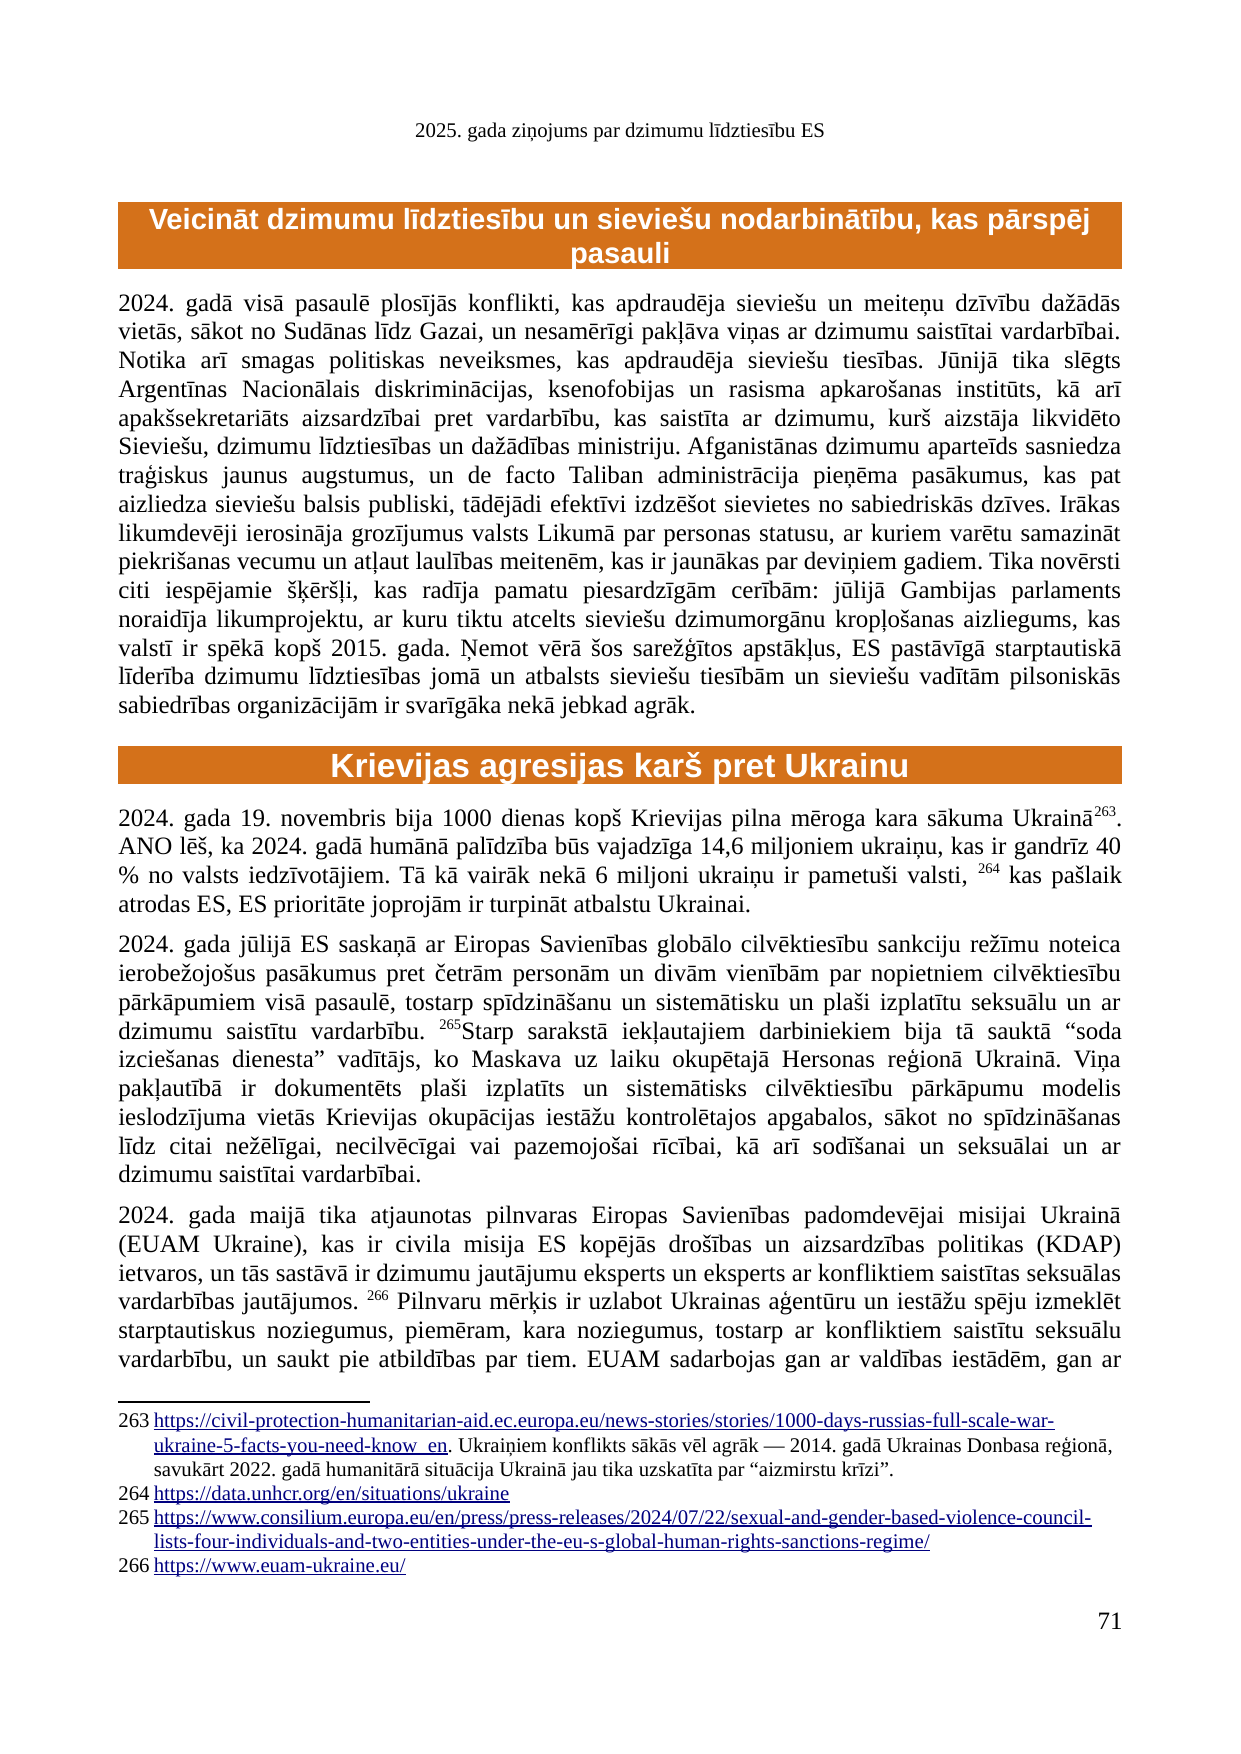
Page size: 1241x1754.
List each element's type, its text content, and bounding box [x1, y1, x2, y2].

text 2024. gadā visā pasaulē plosījās konflikti, kas apdraudēja sieviešu un meiteņu dzīvību dažādās vietās, sākot no Sudānas līdz Gazai, un nesamērīgi pakļāva viņas ar dzimumu saistītai vardarbībai. Notika arī smagas politiskas neveiksmes, kas apdraudēja sieviešu tiesības. Jūnijā tika slēgts Argentīnas Nacionālais diskriminācijas, ksenofobijas un rasisma apkarošanas institūts, kā arī apakšsekretariāts aizsardzībai pret vardarbību, kas saistīta ar dzimumu, kurš aizstāja likvidēto Sieviešu, dzimumu līdztiesības un dažādības ministriju. Afganistānas dzimumu aparteīds sasniedza traģiskus jaunus augstumus, un de facto Taliban administrācija pieņēma pasākumus, kas pat aizliedza sieviešu balsis publiski, tādējādi efektīvi izdzēšot sievietes no sabiedriskās dzīves. Irākas likumdevēji ierosināja grozījumus valsts Likumā par personas statusu, ar kuriem varētu samazināt piekrišanas vecumu un atļaut laulības meitenēm, kas ir jaunākas par deviņiem gadiem. Tika novērsti citi iespējamie šķēršļi, kas radīja pamatu piesardzīgām cerībām: jūlijā Gambijas parlaments noraidīja likumprojektu, ar kuru tiktu atcelts sieviešu dzimumorgānu kropļošanas aizliegums, kas valstī ir spēkā kopš 2015. gada. Ņemot vērā šos sarežģītos apstākļus, ES pastāvīgā starptautiskā līderība dzimumu līdztiesības jomā un atbalsts sieviešu tiesībām un sieviešu vadītām pilsoniskās sabiedrības organizācijām ir svarīgāka nekā jebkad agrāk. [118, 288, 1122, 719]
text 2024. gada 19. novembris bija 1000 dienas kopš Krievijas pilna mēroga kara sākuma Ukrainā. ANO lēš, ka 2024. gadā humānā palīdzība būs vajadzīga 14,6 miljoniem ukraiņu, kas ir gandrīz 40 % no valsts iedzīvotājiem. Tā kā vairāk nekā 6 miljoni ukraiņu ir pametuši valsti, kas pašlaik atrodas ES, ES prioritāte joprojām ir turpināt atbalstu Ukrainai. [118, 803, 1122, 918]
subtitle Krievijas agresijas karš pret Ukrainu [118, 746, 1122, 784]
text https://www.consilium.europa.eu/en/press/press-releases/2024/07/22/sexual-and-gender-based-violence-council-lists-four-individuals-and-two-entities-under-the-eu-s-global-human-rights-sanctions-regime/ [118, 1505, 1122, 1553]
subtitle Veicināt dzimumu līdztiesību un sieviešu nodarbinātību, kas pārspēj pasauli [118, 202, 1122, 269]
text https://civil-protection-humanitarian-aid.ec.europa.eu/news-stories/stories/1000-days-russias-full-scale-war-ukraine-5-facts-you-need-know_en. Ukraiņiem konflikts sākās vēl agrāk — 2014. gadā Ukrainas Donbasa reģionā, savukārt 2022. gadā humanitārā situācija Ukrainā jau tika uzskatīta par “aizmirstu krīzi”. [118, 1408, 1122, 1481]
text https://data.unhcr.org/en/situations/ukraine [118, 1481, 1122, 1505]
text 2024. gada jūlijā ES saskaņā ar Eiropas Savienības globālo cilvēktiesību sankciju režīmu noteica ierobežojošus pasākumus pret četrām personām un divām vienībām par nopietniem cilvēktiesību pārkāpumiem visā pasaulē, tostarp spīdzināšanu un sistemātisku un plaši izplatītu seksuālu un ar dzimumu saistītu vardarbību. Starp sarakstā iekļautajiem darbiniekiem bija tā sauktā “soda izciešanas dienesta” vadītājs, ko Maskava uz laiku okupētajā Hersonas reģionā Ukrainā. Viņa pakļautībā ir dokumentēts plaši izplatīts un sistemātisks cilvēktiesību pārkāpumu modelis ieslodzījuma vietās Krievijas okupācijas iestāžu kontrolētajos apgabalos, sākot no spīdzināšanas līdz citai nežēlīgai, necilvēcīgai vai pazemojošai rīcībai, kā arī sodīšanai un seksuālai un ar dzimumu saistītai vardarbībai. [118, 929, 1122, 1188]
text https://www.euam-ukraine.eu/ [118, 1553, 1122, 1577]
text 2024. gada maijā tika atjaunotas pilnvaras Eiropas Savienības padomdevējai misijai Ukrainā (EUAM Ukraine), kas ir civila misija ES kopējās drošības un aizsardzības politikas (KDAP) ietvaros, un tās sastāvā ir dzimumu jautājumu eksperts un eksperts ar konfliktiem saistītas seksuālas vardarbības jautājumos. Pilnvaru mērķis ir uzlabot Ukrainas aģentūru un iestāžu spēju izmeklēt starptautiskus noziegumus, piemēram, kara noziegumus, tostarp ar konfliktiem saistītu seksuālu vardarbību, un saukt pie atbildības par tiem. EUAM sadarbojas gan ar valdības iestādēm, gan ar [118, 1200, 1122, 1373]
